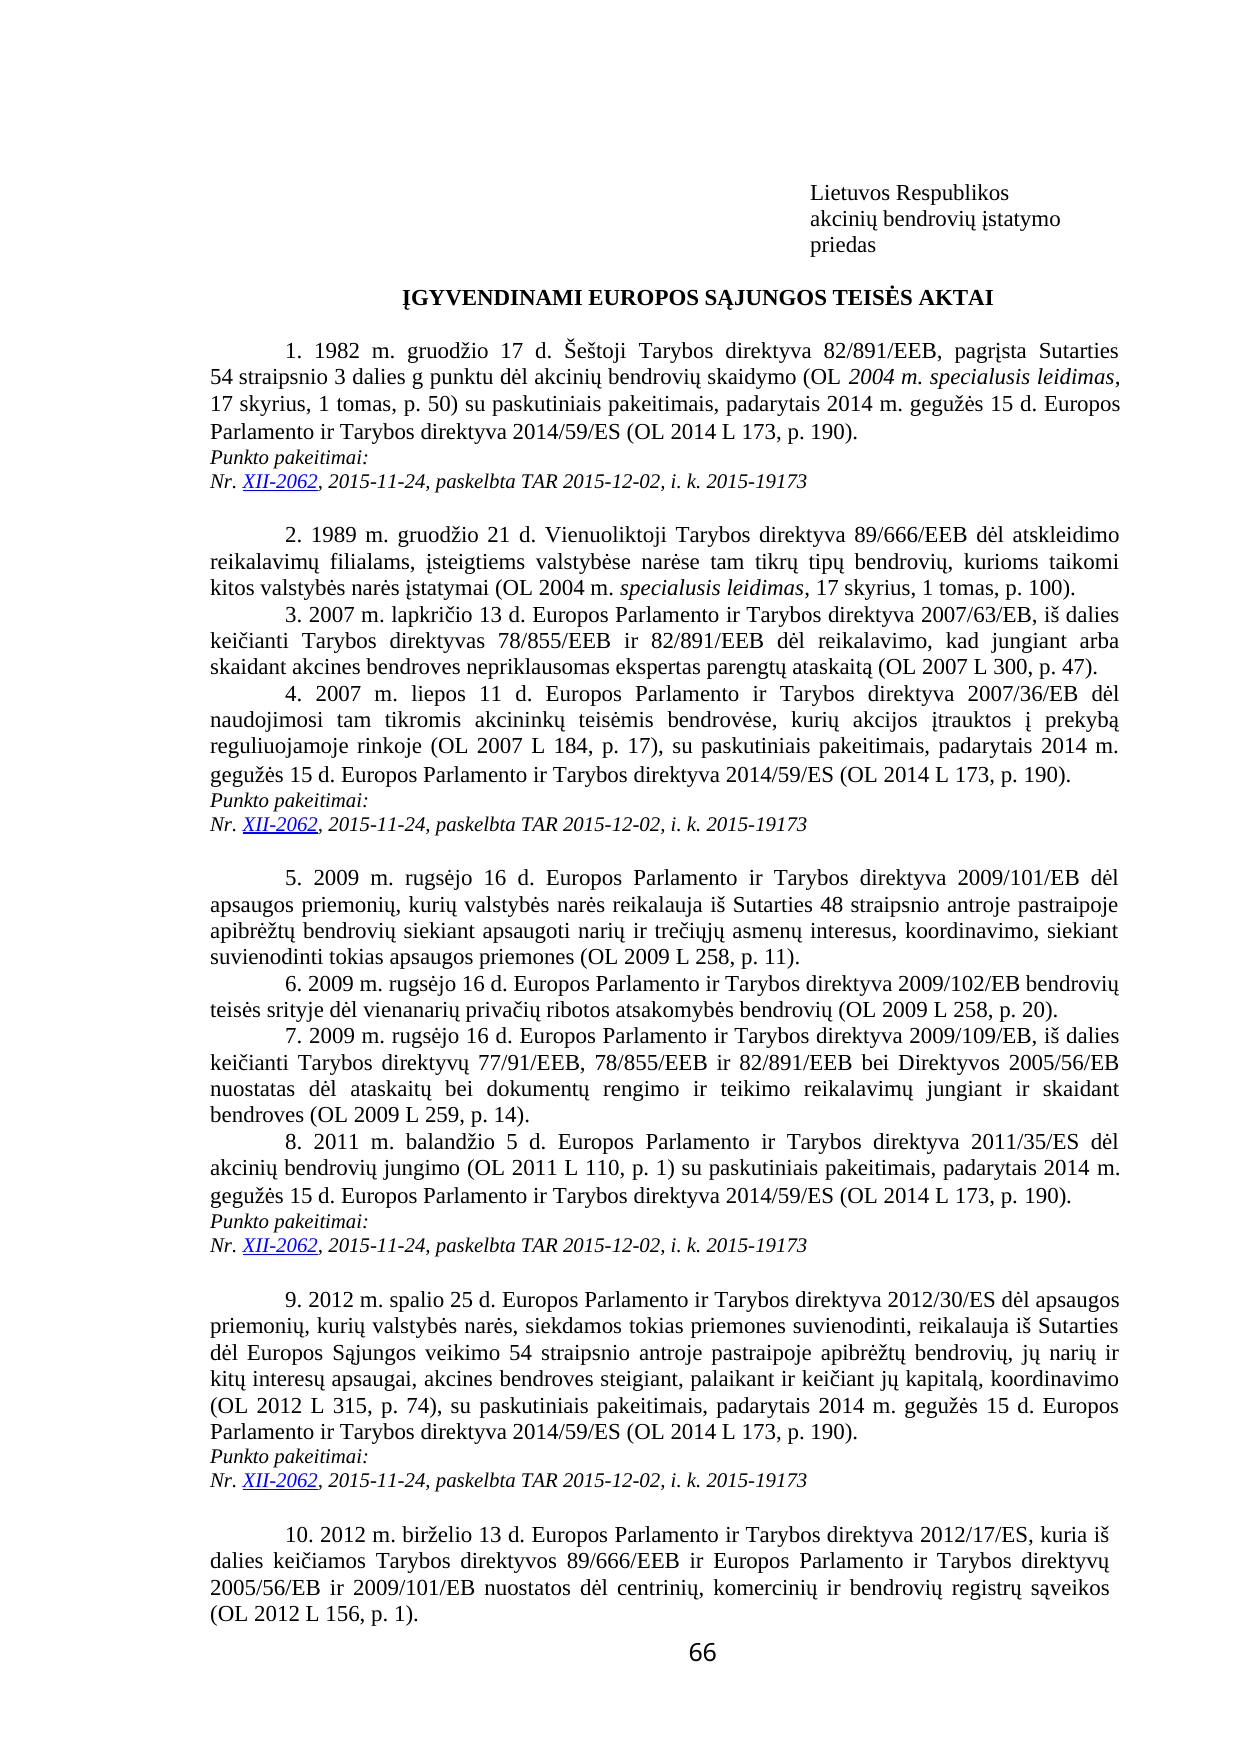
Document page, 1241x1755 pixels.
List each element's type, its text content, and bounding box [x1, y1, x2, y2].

text Punkto pakeitimai: [210, 1209, 1120, 1233]
text Nr. XII-2062, 2015-11-24, paskelbta TAR 2015-12-02, i. k. 2015-19173 [210, 1233, 1120, 1257]
text 3. 2007 m. lapkričio 13 d. Europos Parlamento ir Tarybos direktyva 2007/63/EB, iš dalies keičianti Tarybos direktyvas 78/855/EEB ir 82/891/EEB dėl reikalavimo, kad jungiant arba skaidant akcines bendroves nepriklausomas ekspertas parengtų ataskaitą (OL 2007 L 300, p. 47). [210, 601, 1120, 680]
text 7. 2009 m. rugsėjo 16 d. Europos Parlamento ir Tarybos direktyva 2009/109/EB, iš dalies keičianti Tarybos direktyvų 77/91/EEB, 78/855/EEB ir 82/891/EEB bei Direktyvos 2005/56/EB nuostatas dėl ataskaitų bei dokumentų rengimo ir teikimo reikalavimų jungiant ir skaidant bendroves (OL 2009 L 259, p. 14). [210, 1022, 1120, 1128]
text 1. 1982 m. gruodžio 17 d. Šeštoji Tarybos direktyva 82/891/EEB, pagrįsta Sutarties 54 straipsnio 3 dalies g punktu dėl akcinių bendrovių skaidymo (OL 2004 m. specialusis leidimas, 17 skyrius, 1 tomas, p. 50) su paskutiniais pakeitimais, padarytais 2014 m. gegužės 15 d. Europos Parlamento ir Tarybos direktyva 2014/59/ES (OL 2014 L 173, p. 190). [210, 337, 1120, 445]
text 10. 2012 m. birželio 13 d. Europos Parlamento ir Tarybos direktyva 2012/17/ES, kuria iš dalies keičiamos Tarybos direktyvos 89/666/EEB ir Europos Parlamento ir Tarybos direktyvų 2005/56/EB ir 2009/101/EB nuostatos dėl centrinių, komercinių ir bendrovių registrų sąveikos (OL 2012 L 156, p. 1). [210, 1521, 1111, 1627]
text 8. 2011 m. balandžio 5 d. Europos Parlamento ir Tarybos direktyva 2011/35/ES dėl akcinių bendrovių jungimo (OL 2011 L 110, p. 1) su paskutiniais pakeitimais, padarytais 2014 m. gegužės 15 d. Europos Parlamento ir Tarybos direktyva 2014/59/ES (OL 2014 L 173, p. 190). [210, 1128, 1120, 1209]
text 4. 2007 m. liepos 11 d. Europos Parlamento ir Tarybos direktyva 2007/36/EB dėl naudojimosi tam tikromis akcininkų teisėmis bendrovėse, kurių akcijos įtrauktos į prekybą reguliuojamoje rinkoje (OL 2007 L 184, p. 17), su paskutiniais pakeitimais, padarytais 2014 m. gegužės 15 d. Europos Parlamento ir Tarybos direktyva 2014/59/ES (OL 2014 L 173, p. 190). [210, 680, 1120, 787]
text Punkto pakeitimai: [210, 787, 1120, 812]
text Nr. XII-2062, 2015-11-24, paskelbta TAR 2015-12-02, i. k. 2015-19173 [210, 469, 1120, 493]
text 6. 2009 m. rugsėjo 16 d. Europos Parlamento ir Tarybos direktyva 2009/102/EB bendrovių teisės srityje dėl vienanarių privačių ribotos atsakomybės bendrovių (OL 2009 L 258, p. 20). [210, 970, 1120, 1022]
text Punkto pakeitimai: [210, 445, 1120, 469]
text Lietuvos Respublikos [810, 179, 1111, 205]
text akcinių bendrovių įstatymo [210, 205, 1111, 231]
text 9. 2012 m. spalio 25 d. Europos Parlamento ir Tarybos direktyva 2012/30/ES dėl apsaugos priemonių, kurių valstybės narės, siekdamos tokias priemones suvienodinti, reikalauja iš Sutarties dėl Europos Sąjungos veikimo 54 straipsnio antroje pastraipoje apibrėžtų bendrovių, jų narių ir kitų interesų apsaugai, akcines bendroves steigiant, palaikant ir keičiant jų kapitalą, koordinavimo (OL 2012 L 315, p. 74), su paskutiniais pakeitimais, padarytais 2014 m. gegužės 15 d. Europos Parlamento ir Tarybos direktyva 2014/59/ES (OL 2014 L 173, p. 190). [210, 1286, 1120, 1444]
text Nr. XII-2062, 2015-11-24, paskelbta TAR 2015-12-02, i. k. 2015-19173 [210, 1468, 1120, 1492]
text 2. 1989 m. gruodžio 21 d. Vienuoliktoji Tarybos direktyva 89/666/EEB dėl atskleidimo reikalavimų filialams, įsteigtiems valstybėse narėse tam tikrų tipų bendrovių, kurioms taikomi kitos valstybės narės įstatymai (OL 2004 m. specialusis leidimas, 17 skyrius, 1 tomas, p. 100). [210, 522, 1120, 601]
text 5. 2009 m. rugsėjo 16 d. Europos Parlamento ir Tarybos direktyva 2009/101/EB dėl apsaugos priemonių, kurių valstybės narės reikalauja iš Sutarties 48 straipsnio antroje pastraipoje apibrėžtų bendrovių siekiant apsaugoti narių ir trečiųjų asmenų interesus, koordinavimo, siekiant suvienodinti tokias apsaugos priemones (OL 2009 L 258, p. 11). [210, 864, 1120, 970]
text ĮGYVENDINAMI EUROPOS SĄJUNGOS TEISĖS AKTAI [210, 284, 1111, 311]
text Punkto pakeitimai: [210, 1444, 1120, 1468]
text Nr. XII-2062, 2015-11-24, paskelbta TAR 2015-12-02, i. k. 2015-19173 [210, 812, 1120, 836]
text priedas [210, 231, 1111, 258]
